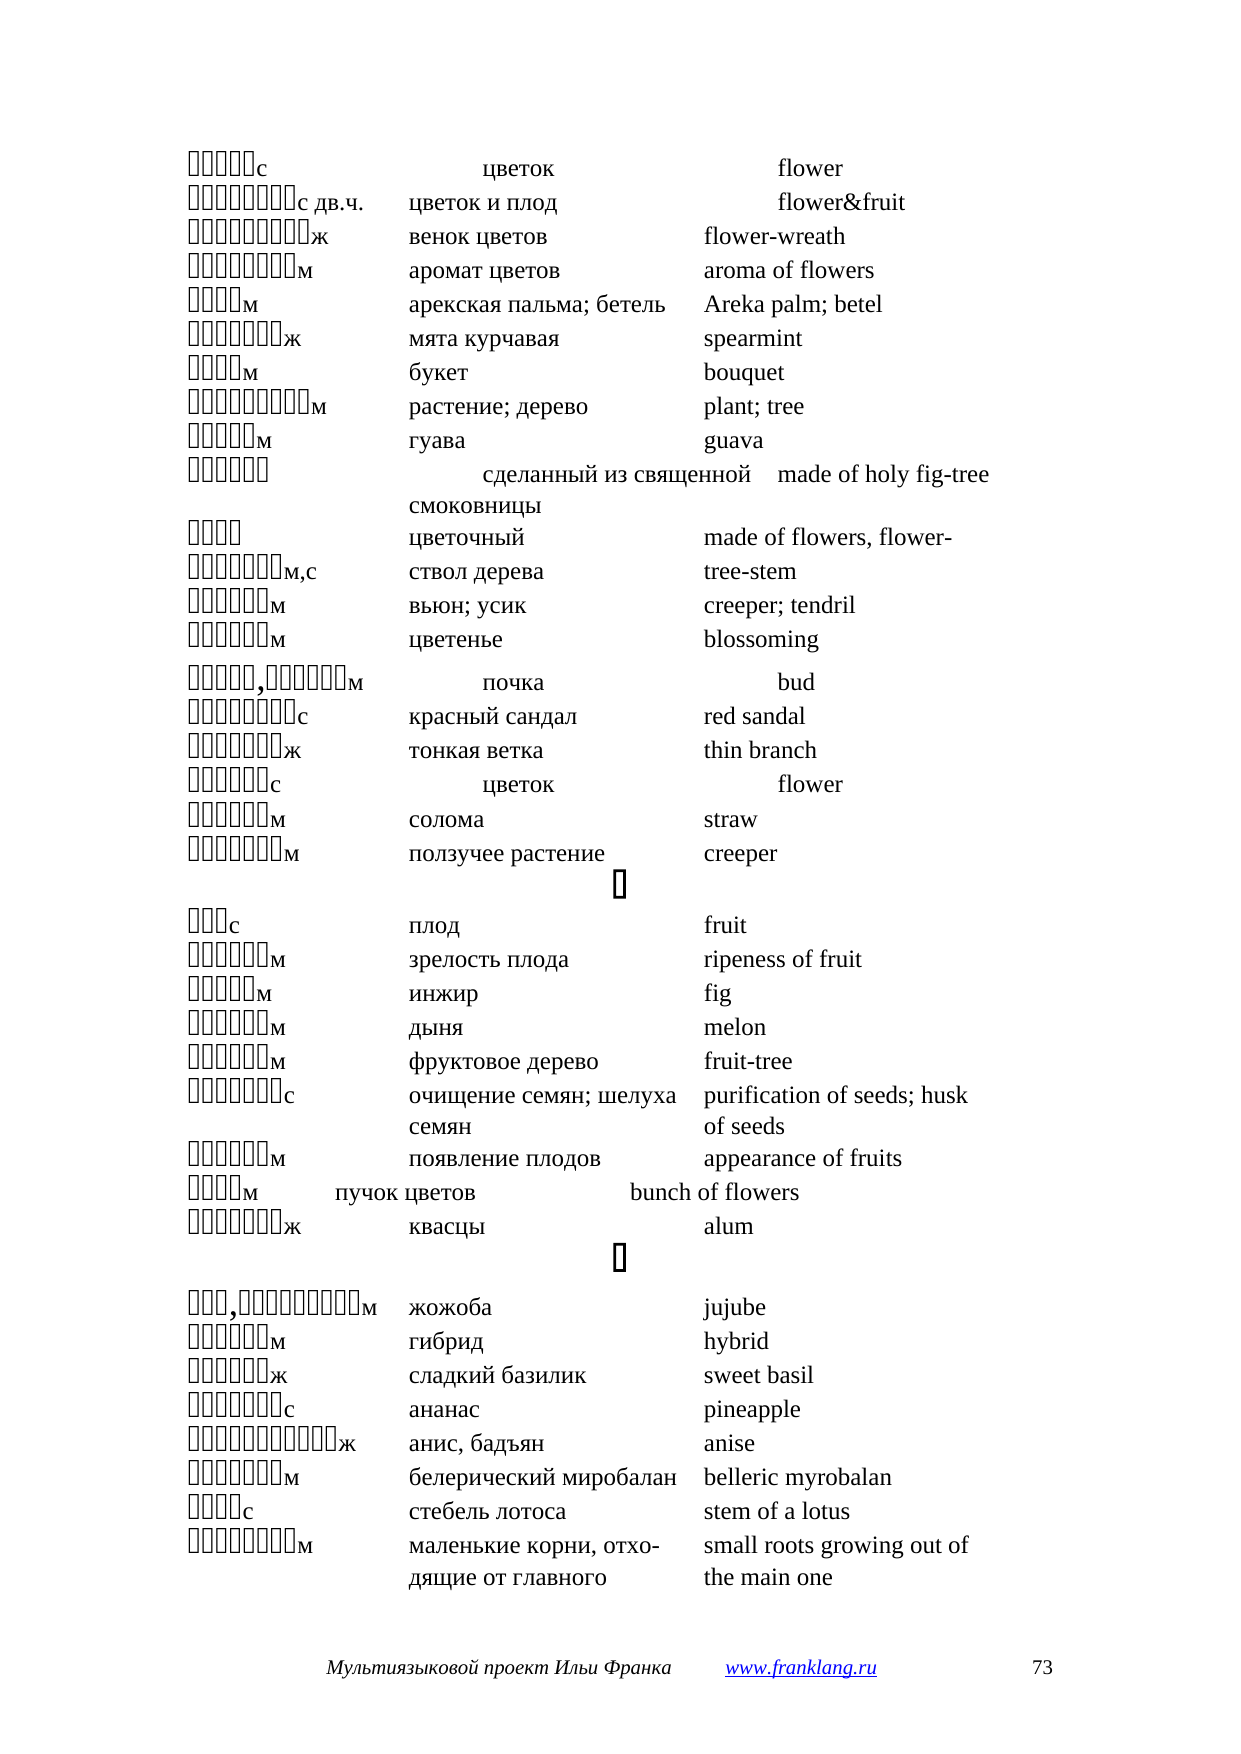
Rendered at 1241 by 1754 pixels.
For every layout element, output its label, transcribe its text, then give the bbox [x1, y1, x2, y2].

text м появление плодов appearance of fruits [187, 1140, 1053, 1174]
text ж венок цветов flower-wreath [187, 218, 1053, 252]
text дящие от главного the main one [187, 1562, 1053, 1591]
text  сделанный из священной made of holy fig-tree [187, 457, 1053, 491]
text ж сладкий базилик sweet basil [187, 1357, 1053, 1391]
text с стебель лотоса stem of a lotus [187, 1494, 1053, 1528]
text м дыня melon [187, 1009, 1053, 1043]
text м растение; дерево plant; tree [187, 388, 1053, 422]
text ,м жожоба jujube [187, 1280, 1053, 1323]
text ,м почка bud [187, 656, 1053, 699]
text с плод fruit [187, 907, 1053, 941]
text м гибрид hybrid [187, 1323, 1053, 1357]
text  цветочный made of flowers, flower- [187, 519, 1053, 553]
text м гуава guava [187, 422, 1053, 457]
text м арекская пальма; бетель Areka palm; betel [187, 286, 1053, 320]
text м белерический миробалан belleric myrobalan [187, 1459, 1053, 1494]
text м фруктовое дерево fruit-tree [187, 1043, 1053, 1077]
text м,с ствол дерева tree-stem [187, 553, 1053, 587]
text  [187, 1242, 1053, 1280]
text ж квасцы alum [187, 1208, 1053, 1242]
text с очищение семян; шелуха purification of seeds; husk [187, 1077, 1053, 1111]
text м пучок цветов bunch of flowers [187, 1174, 1053, 1208]
text м маленькие корни, отхо- small roots growing out of [187, 1528, 1053, 1562]
text с цветок flower [187, 767, 1053, 801]
text м цветенье blossoming [187, 622, 1053, 656]
text  [187, 869, 1053, 907]
text м вьюн; усик creeper; tendril [187, 587, 1053, 622]
text ж анис, бадъян anise [187, 1426, 1053, 1459]
text с ананас pineapple [187, 1391, 1053, 1426]
text ж тонкая ветка thin branch [187, 733, 1053, 767]
text м зрелость плода ripeness of fruit [187, 941, 1053, 975]
text семян of seeds [187, 1111, 1053, 1140]
text с красный сандал red sandal [187, 699, 1053, 733]
text м букет bouquet [187, 354, 1053, 388]
text м аромат цветов aroma of flowers [187, 252, 1053, 286]
text с цветок flower [187, 150, 1053, 184]
text м солома straw [187, 801, 1053, 835]
text с дв.ч. цветок и плод flower&fruit [187, 184, 1053, 218]
text м ползучее растение creeper [187, 835, 1053, 869]
text ж мята курчавая spearmint [187, 320, 1053, 354]
text м инжир fig [187, 975, 1053, 1009]
text смоковницы [187, 491, 1053, 519]
